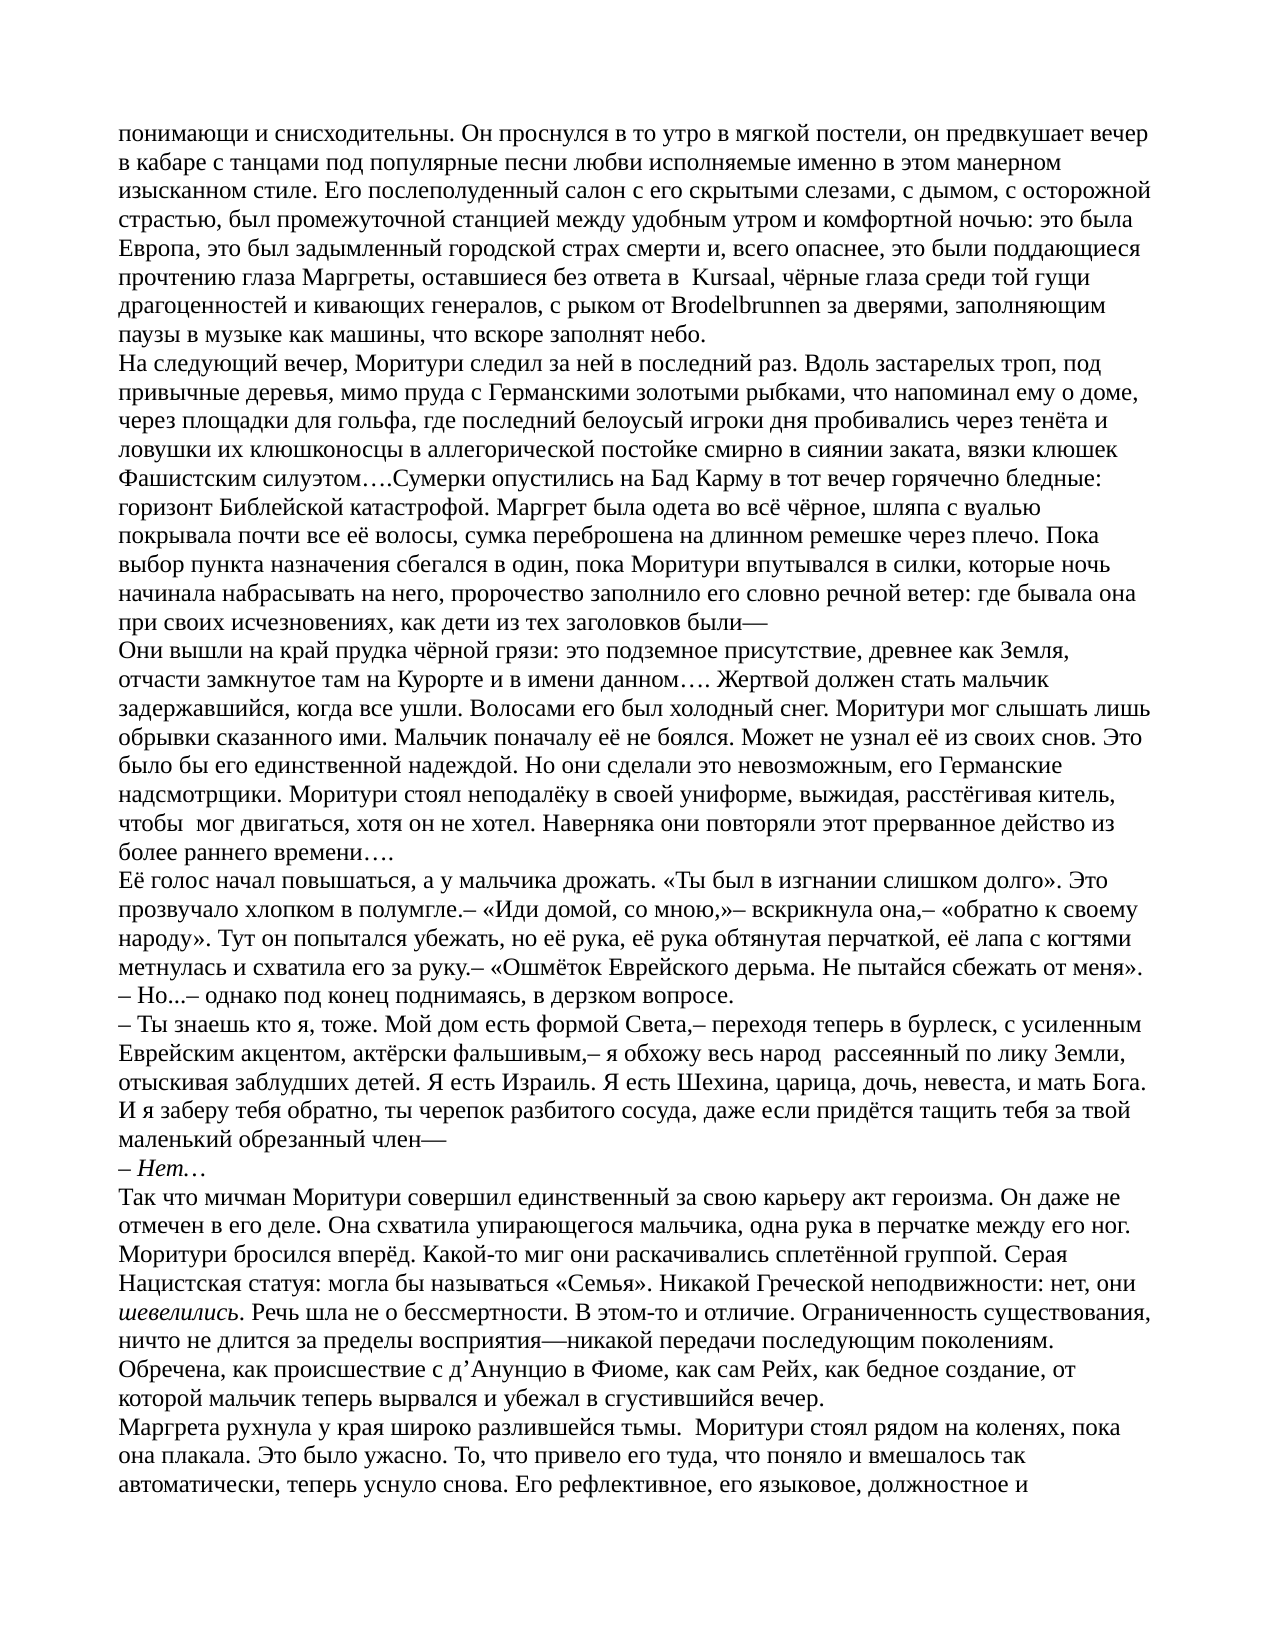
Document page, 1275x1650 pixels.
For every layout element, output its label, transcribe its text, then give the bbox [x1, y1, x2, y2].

text – Но...– однако под конец поднимаясь, в дерзком вопросе. [118, 981, 1157, 1009]
text понимающи и снисходительны. Он проснулся в то утро в мягкой постели, он предвкушает вечер в кабаре с танцами под популярные песни любви исполняемые именно в этом манерном изысканном стиле. Его послеполуденный салон с его скрытыми слезами, с дымом, с осторожной страстью, был промежуточной станцией между удобным утром и комфортной ночью: это была Европа, это был задымленный городской страх смерти и, всего опаснее, это были поддающиеся прочтению глаза Маргреты, оставшиеся без ответа в Kursaal, чёрные глаза среди той гущи драгоценностей и кивающих генералов, с рыком от Brodelbrunnen за дверями, заполняющим паузы в музыке как машины, что вскоре заполнят небо. [118, 118, 1157, 348]
text – Нет… [118, 1153, 1157, 1182]
text На следующий вечер, Моритури следил за ней в последний раз. Вдоль застарелых троп, под привычные деревья, мимо пруда с Германскими золотыми рыбками, что напоминал ему о доме, через площадки для гольфа, где последний белоусый игроки дня пробивались через тенёта и ловушки их клюшконосцы в аллегорической постойке смирно в сиянии заката, вязки клюшек Фашистским силуэтом….Сумерки опустились на Бад Карму в тот вечер горячечно бледные: горизонт Библейской катастрофой. Маргрет была одета во всё чёрное, шляпа с вуалью покрывала почти все её волосы, сумка переброшена на длинном ремешке через плечо. Пока выбор пункта назначения сбегался в один, пока Моритури впутывался в силки, которые ночь начинала набрасывать на него, пророчество заполнило его словно речной ветер: где бывала она при своих исчезновениях, как дети из тех заголовков были— [118, 348, 1157, 636]
text Они вышли на край прудка чёрной грязи: это подземное присутствие, древнее как Земля, отчасти замкнутое там на Курорте и в имени данном…. Жертвой должен стать мальчик задержавшийся, когда все ушли. Волосами его был холодный снег. Моритури мог слышать лишь обрывки сказанного ими. Мальчик поначалу её не боялся. Может не узнал её из своих снов. Это было бы его единственной надеждой. Но они сделали это невозможным, его Германские надсмотрщики. Моритури стоял неподалёку в своей униформе, выжидая, расстёгивая китель, чтобы мог двигаться, хотя он не хотел. Наверняка они повторяли этот прерванное действо из более раннего времени…. [118, 636, 1157, 866]
text Так что мичман Моритури совершил единственный за свою карьеру акт героизма. Он даже не отмечен в его деле. Она схватила упирающегося мальчика, одна рука в перчатке между его ног. Моритури бросился вперёд. Какой-то миг они раскачивались сплетённой группой. Серая Нацистская статуя: могла бы называться «Семья». Никакой Греческой неподвижности: нет, они шевелились. Речь шла не о бессмертности. В этом-то и отличие. Ограниченность существования, ничто не длится за пределы восприятия—никакой передачи последующим поколениям. Обречена, как происшествие с д’Анунцио в Фиоме, как сам Рейх, как бедное создание, от которой мальчик теперь вырвался и убежал в сгустившийся вечер. [118, 1182, 1157, 1412]
text Её голос начал повышаться, а у мальчика дрожать. «Ты был в изгнании слишком долго». Это прозвучало хлопком в полумгле.– «Иди домой, со мною,»– вскрикнула она,– «обратно к своему народу». Тут он попытался убежать, но её рука, её рука обтянутая перчаткой, её лапа с когтями метнулась и схватила его за руку.– «Ошмёток Еврейского дерьма. Не пытайся сбежать от меня». [118, 866, 1157, 981]
text Маргрета рухнула у края широко разлившейся тьмы. Моритури стоял рядом на коленях, пока она плакала. Это было ужасно. То, что привело его туда, что поняло и вмешалось так автоматически, теперь уснуло снова. Его рефлективное, его языковое, должностное и [118, 1412, 1157, 1498]
text – Ты знаешь кто я, тоже. Мой дом есть формой Света,– переходя теперь в бурлеск, с усиленным Еврейским акцентом, актёрски фальшивым,– я обхожу весь народ рассеянный по лику Земли, отыскивая заблудших детей. Я есть Израиль. Я есть Шехина, царица, дочь, невеста, и мать Бога. И я заберу тебя обратно, ты черепок разбитого сосуда, даже если придётся тащить тебя за твой маленький обрезанный член— [118, 1009, 1157, 1153]
